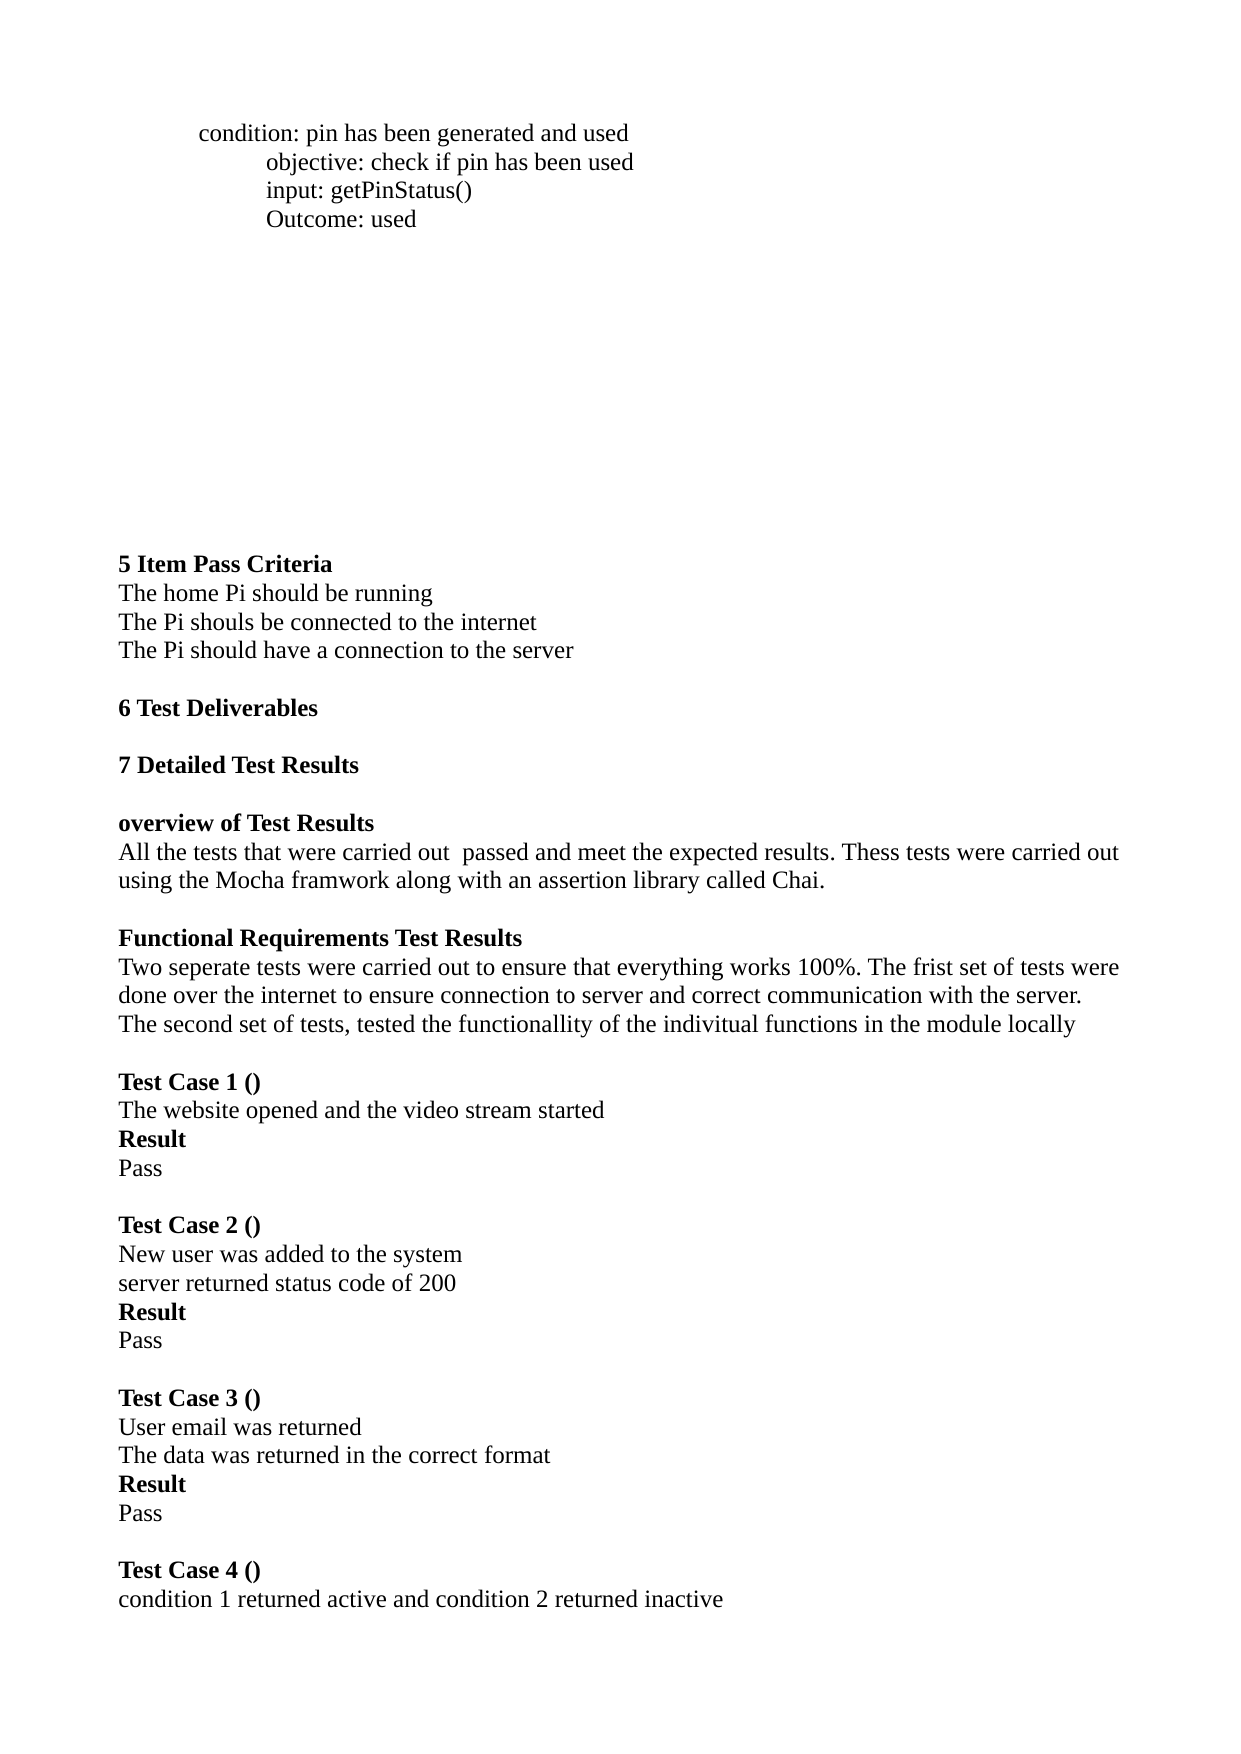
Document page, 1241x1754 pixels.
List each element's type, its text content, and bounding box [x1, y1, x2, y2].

text Test Case 2 () [118, 1211, 1122, 1239]
text Outcome: used [118, 204, 1122, 233]
text Functional Requirements Test Results [118, 923, 1122, 952]
text 5 Item Pass Criteria [118, 549, 1122, 578]
text Test Case 4 () [118, 1556, 1122, 1584]
text condition: pin has been generated and used [118, 118, 1122, 147]
text 6 Test Deliverables [118, 693, 1122, 722]
text The data was returned in the correct format [118, 1441, 1122, 1469]
text Result [118, 1297, 1122, 1326]
text The website opened and the video stream started [118, 1096, 1122, 1124]
text User email was returned [118, 1412, 1122, 1441]
text Result [118, 1124, 1122, 1153]
text Pass [118, 1498, 1122, 1527]
text Result [118, 1469, 1122, 1498]
text overview of Test Results [118, 808, 1122, 837]
text input: getPinStatus() [118, 176, 1122, 204]
text The Pi should have a connection to the server [118, 636, 1122, 664]
text condition 1 returned active and condition 2 returned inactive [118, 1584, 1122, 1613]
text objective: check if pin has been used [118, 147, 1122, 176]
text Pass [118, 1153, 1122, 1182]
text 7 Detailed Test Results [118, 751, 1122, 779]
text The home Pi should be running [118, 578, 1122, 607]
text Test Case 3 () [118, 1383, 1122, 1412]
text New user was added to the system [118, 1239, 1122, 1268]
text server returned status code of 200 [118, 1268, 1122, 1297]
text Two seperate tests were carried out to ensure that everything works 100%. The frist set of tests were done over the internet to ensure connection to server and correct communication with the server. The second set of tests, tested the functionallity of the indivitual functions in the module locally [118, 952, 1122, 1038]
text Pass [118, 1326, 1122, 1354]
text The Pi shouls be connected to the internet [118, 607, 1122, 636]
text Test Case 1 () [118, 1067, 1122, 1096]
text All the tests that were carried out passed and meet the expected results. Thess tests were carried out using the Mocha framwork along with an assertion library called Chai. [118, 837, 1122, 894]
